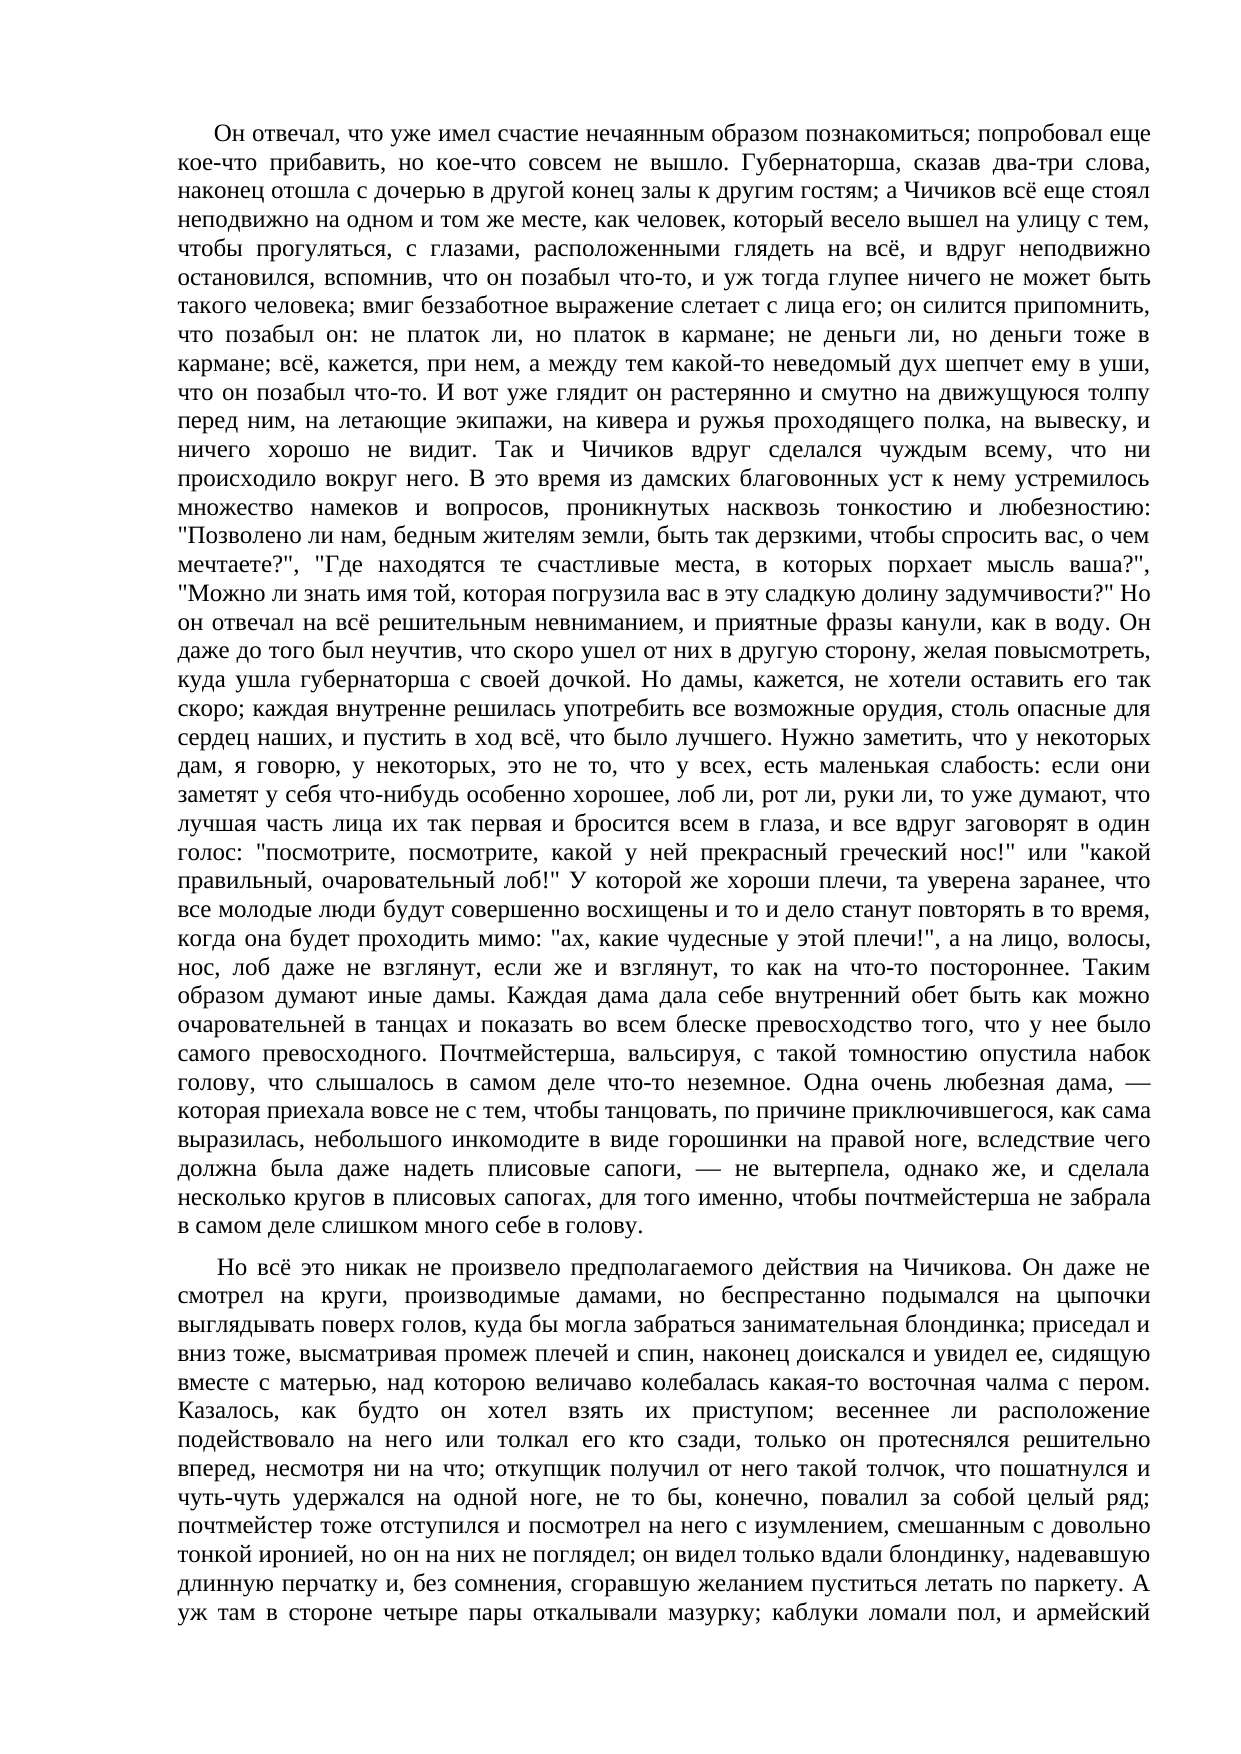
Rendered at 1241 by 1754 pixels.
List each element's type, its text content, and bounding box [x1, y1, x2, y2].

text Он отвечал, что уже имел счастие нечаянным образом познакомиться; попробовал еще кое-что прибавить, но кое-что совсем не вышло. Губернаторша, сказав два-три слова, наконец отошла с дочерью в другой конец залы к другим гостям; а Чичиков всё еще стоял неподвижно на одном и том же месте, как человек, который весело вышел на улицу с тем, чтобы прогуляться, с глазами, расположенными глядеть на всё, и вдруг неподвижно остановился, вспомнив, что он позабыл что-то, и уж тогда глупее ничего не может быть такого человека; вмиг беззаботное выражение слетает с лица его; он силится припомнить, что позабыл он: не платок ли, но платок в кармане; не деньги ли, но деньги тоже в кармане; всё, кажется, при нем, а между тем какой-то неведомый дух шепчет ему в уши, что он позабыл что-то. И вот уже глядит он растерянно и смутно на движущуюся толпу перед ним, на летающие экипажи, на кивера и ружья проходящего полка, на вывеску, и ничего хорошо не видит. Так и Чичиков вдруг сделался чуждым всему, что ни происходило вокруг него. В это время из дамских благовонных уст к нему устремилось множество намеков и вопросов, проникнутых насквозь тонкостию и любезностию: "Позволено ли нам, бедным жителям земли, быть так дерзкими, чтобы спросить вас, о чем мечтаете?", "Где находятся те счастливые места, в которых порхает мысль ваша?", "Можно ли знать имя той, которая погрузила вас в эту сладкую долину задумчивости?" Но он отвечал на всё решительным невниманием, и приятные фразы канули, как в воду. Он даже до того был неучтив, что скоро ушел от них в другую сторону, желая повысмотреть, куда ушла губернаторша с своей дочкой. Но дамы, кажется, не хотели оставить его так скоро; каждая внутренне решилась употребить все возможные орудия, столь опасные для сердец наших, и пустить в ход всё, что было лучшего. Нужно заметить, что у некоторых дам, я говорю, у некоторых, это не то, что у всех, есть маленькая слабость: если они заметят у себя что-нибудь особенно хорошее, лоб ли, рот ли, руки ли, то уже думают, что лучшая часть лица их так первая и бросится всем в глаза, и все вдруг заговорят в один голос: "посмотрите, посмотрите, какой у ней прекрасный греческий нос!" или "какой правильный, очаровательный лоб!" У которой же хороши плечи, та уверена заранее, что все молодые люди будут совершенно восхищены и то и дело станут повторять в то время, когда она будет проходить мимо: "ах, какие чудесные у этой плечи!", а на лицо, волосы, нос, лоб даже не взглянут, если же и взглянут, то как на что-то постороннее. Таким образом думают иные дамы. Каждая дама дала себе внутренний обет быть как можно очаровательней в танцах и показать во всем блеске превосходство того, что у нее было самого превосходного. Почтмейстерша, вальсируя, с такой томностию опустила набок голову, что слышалось в самом деле что-то неземное. Одна очень любезная дама, — которая приехала вовсе не с тем, чтобы танцовать, по причине приключившегося, как сама выразилась, небольшого инкомодите в виде горошинки на правой ноге, вследствие чего должна была даже надеть плисовые сапоги, — не вытерпела, однако же, и сделала несколько кругов в плисовых сапогах, для того именно, чтобы почтмейстерша не забрала в самом деле слишком много себе в голову. [177, 118, 1152, 1239]
text Но всё это никак не произвело предполагаемого действия на Чичикова. Он даже не смотрел на круги, производимые дамами, но беспрестанно подымался на цыпочки выглядывать поверх голов, куда бы могла забраться занимательная блондинка; приседал и вниз тоже, высматривая промеж плечей и спин, наконец доискался и увидел ее, сидящую вместе с матерью, над которою величаво колебалась какая-то восточная чалма с пером. Казалось, как будто он хотел взять их приступом; весеннее ли расположение подействовало на него или толкал его кто сзади, только он протеснялся решительно вперед, несмотря ни на что; откупщик получил от него такой толчок, что пошатнулся и чуть-чуть удержался на одной ноге, не то бы, конечно, повалил за собой целый ряд; почтмейстер тоже отступился и посмотрел на него с изумлением, смешанным с довольно тонкой иронией, но он на них не поглядел; он видел только вдали блондинку, надевавшую длинную перчатку и, без сомнения, сгоравшую желанием пуститься летать по паркету. А уж там в стороне четыре пары откалывали мазурку; каблуки ломали пол, и армейский [177, 1252, 1152, 1626]
